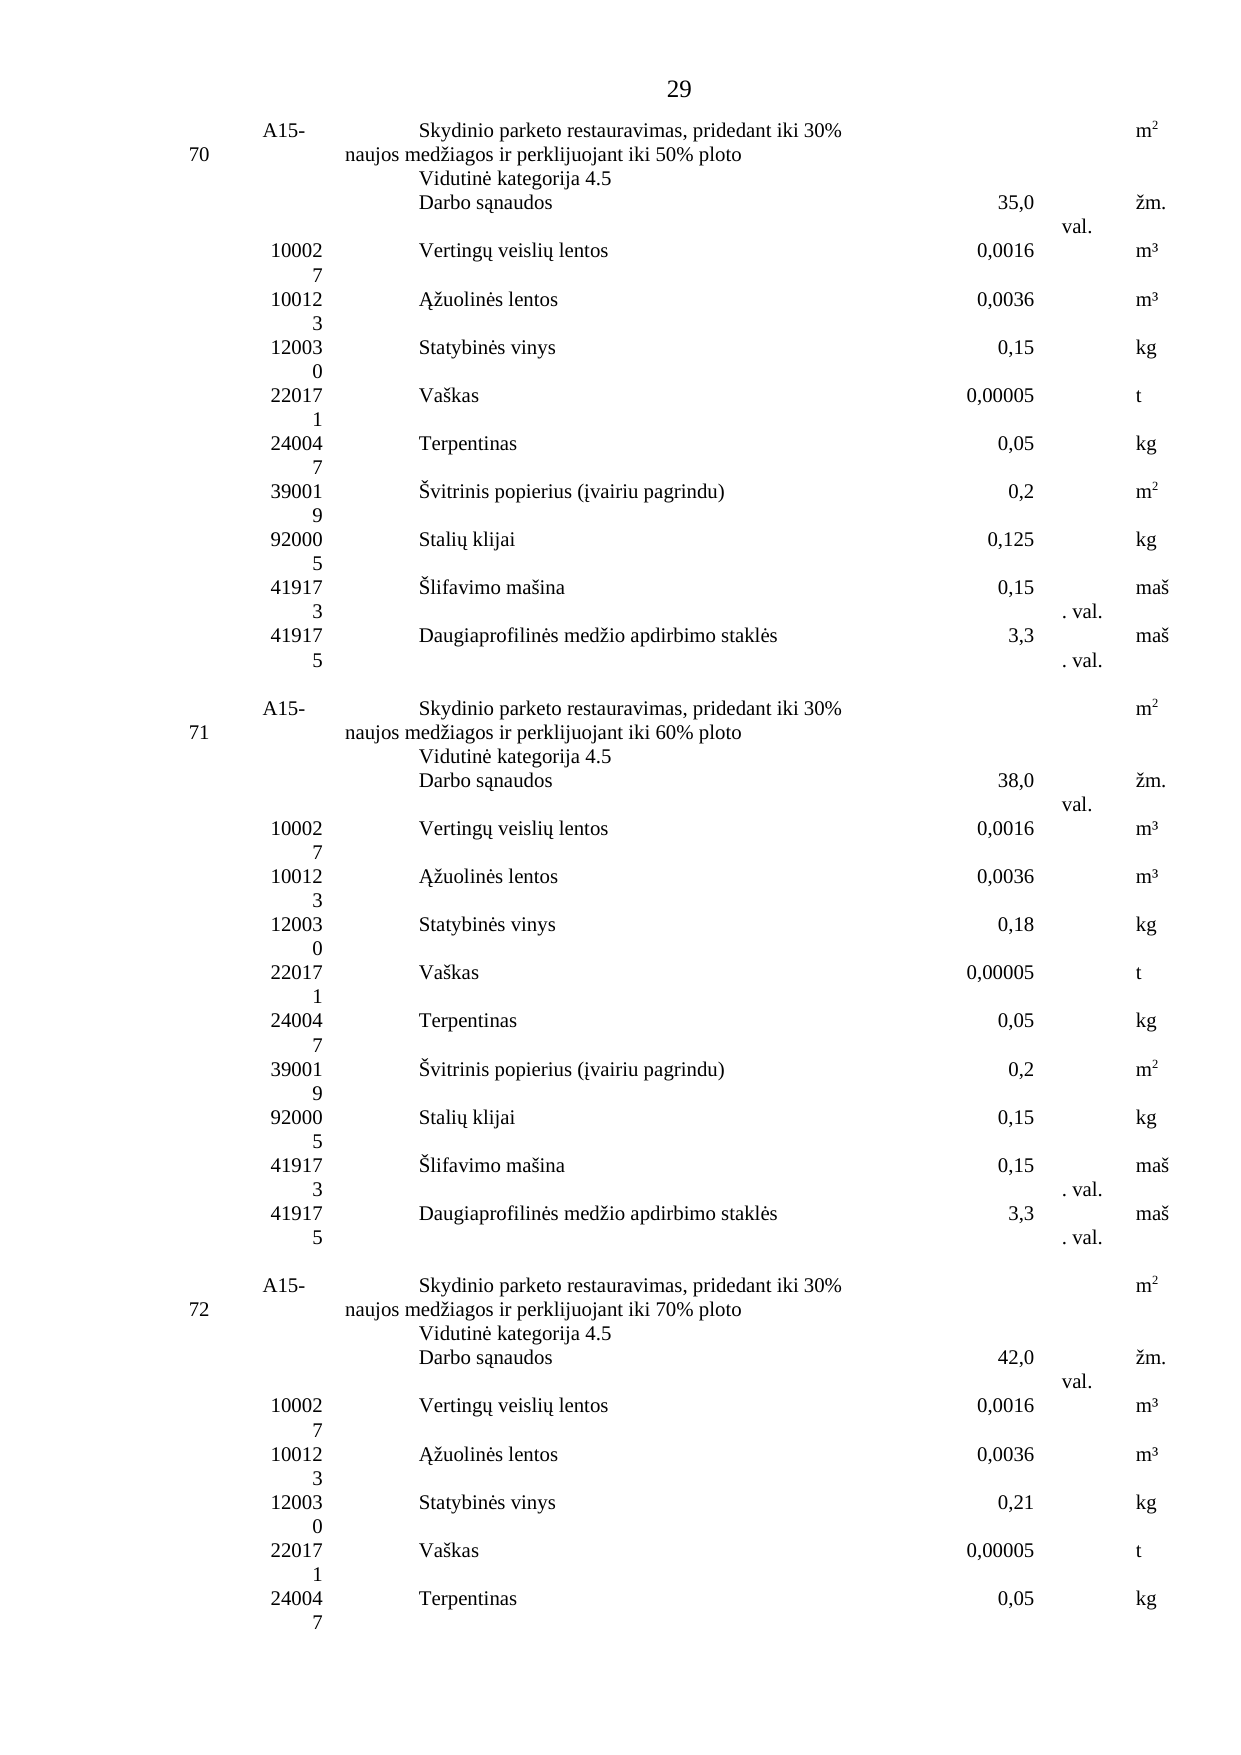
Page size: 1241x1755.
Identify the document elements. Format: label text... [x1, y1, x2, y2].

table_cell t [1050, 960, 1181, 1008]
table_cell Statybinės vinys [334, 335, 874, 383]
table_cell 0,05 [875, 1586, 1050, 1634]
table_cell Vaškas [334, 1538, 874, 1586]
table_cell 100123 [177, 1442, 334, 1490]
table_cell m³ [1050, 864, 1181, 912]
table_cell Vidutinė kategorija 4.5 [334, 1321, 874, 1345]
table_cell 240047 [177, 1009, 334, 1057]
table_cell Ąžuolinės lentos [334, 1442, 874, 1490]
table_cell kg [1050, 335, 1181, 383]
table_cell [875, 1321, 1050, 1345]
table_cell m³ [1050, 816, 1181, 864]
table_cell [875, 744, 1050, 768]
table_cell Vidutinė kategorija 4.5 [334, 744, 874, 768]
table_cell žm. val. [1050, 190, 1181, 238]
table_cell 240047 [177, 431, 334, 479]
table_cell 100027 [177, 816, 334, 864]
table_cell [1050, 1321, 1181, 1345]
table_cell 120030 [177, 912, 334, 960]
table_cell kg [1050, 431, 1181, 479]
table_cell [177, 166, 334, 190]
table_cell 0,15 [875, 1153, 1050, 1201]
table_cell 100123 [177, 287, 334, 335]
table_cell Terpentinas [334, 431, 874, 479]
table_cell Darbo sąnaudos [334, 768, 874, 816]
table_cell 100027 [177, 239, 334, 287]
table_cell [177, 744, 334, 768]
table_cell 920005 [177, 1105, 334, 1153]
table_cell [1050, 744, 1181, 768]
table_cell Darbo sąnaudos [334, 190, 874, 238]
table_cell 0,00005 [875, 383, 1050, 431]
table_cell 120030 [177, 335, 334, 383]
table_cell 390019 [177, 479, 334, 527]
table_cell [1050, 672, 1181, 696]
table_cell m2 [1050, 696, 1181, 744]
table_cell m2 [1050, 118, 1181, 166]
table_cell 419173 [177, 575, 334, 623]
table_cell 390019 [177, 1057, 334, 1105]
table_cell kg [1050, 1105, 1181, 1153]
table_cell 35,0 [875, 190, 1050, 238]
table_cell t [1050, 383, 1181, 431]
table_cell Terpentinas [334, 1586, 874, 1634]
table_cell 0,0016 [875, 816, 1050, 864]
table_cell [177, 1249, 334, 1273]
table_cell Stalių klijai [334, 1105, 874, 1153]
table_cell 0,125 [875, 527, 1050, 575]
table_cell 220171 [177, 383, 334, 431]
table_cell Vertingų veislių lentos [334, 816, 874, 864]
table_cell 38,0 [875, 768, 1050, 816]
table_cell 419173 [177, 1153, 334, 1201]
table_cell maš. val. [1050, 1201, 1181, 1249]
table_cell [177, 768, 334, 816]
table_cell 100123 [177, 864, 334, 912]
table_cell m2 [1050, 1057, 1181, 1105]
table_cell Vaškas [334, 960, 874, 1008]
table_cell [334, 1249, 874, 1273]
table_cell Terpentinas [334, 1009, 874, 1057]
table_cell maš. val. [1050, 575, 1181, 623]
table_cell [875, 672, 1050, 696]
table_cell žm. val. [1050, 1345, 1181, 1393]
table_cell A15-70 [177, 118, 334, 166]
table_cell 120030 [177, 1490, 334, 1538]
table_cell Statybinės vinys [334, 1490, 874, 1538]
table_cell [875, 118, 1050, 166]
table_cell [875, 1249, 1050, 1273]
table_cell [1050, 166, 1181, 190]
table_cell [1050, 1249, 1181, 1273]
table_cell m³ [1050, 239, 1181, 287]
table_cell 0,05 [875, 1009, 1050, 1057]
table_cell maš. val. [1050, 1153, 1181, 1201]
table_cell 0,21 [875, 1490, 1050, 1538]
table_cell 3,3 [875, 624, 1050, 672]
table_cell 0,15 [875, 575, 1050, 623]
table_cell [177, 190, 334, 238]
table_cell t [1050, 1538, 1181, 1586]
table_cell [177, 672, 334, 696]
table_cell 3,3 [875, 1201, 1050, 1249]
table_cell Daugiaprofilinės medžio apdirbimo staklės [334, 624, 874, 672]
table_cell [177, 1321, 334, 1345]
table_cell A15-72 [177, 1273, 334, 1321]
table_cell 0,15 [875, 335, 1050, 383]
table_cell Vertingų veislių lentos [334, 239, 874, 287]
table_cell [875, 696, 1050, 744]
table_cell Vertingų veislių lentos [334, 1394, 874, 1442]
table_cell Skydinio parketo restauravimas, pridedant iki 30% naujos medžiagos ir perklijuojant iki 50% ploto [334, 118, 874, 166]
table_cell A15-71 [177, 696, 334, 744]
table_cell m2 [1050, 479, 1181, 527]
table_cell Švitrinis popierius (įvairiu pagrindu) [334, 1057, 874, 1105]
table_cell 100027 [177, 1394, 334, 1442]
table_cell 0,00005 [875, 1538, 1050, 1586]
table_cell 0,15 [875, 1105, 1050, 1153]
table_cell m³ [1050, 1394, 1181, 1442]
table_cell kg [1050, 527, 1181, 575]
table_cell žm. val. [1050, 768, 1181, 816]
table_cell m2 [1050, 1273, 1181, 1321]
table_cell Ąžuolinės lentos [334, 864, 874, 912]
table_cell Šlifavimo mašina [334, 575, 874, 623]
table_cell 0,0036 [875, 287, 1050, 335]
table_cell 0,2 [875, 479, 1050, 527]
table_cell 0,0016 [875, 239, 1050, 287]
table_cell 0,0036 [875, 864, 1050, 912]
table_cell Skydinio parketo restauravimas, pridedant iki 30% naujos medžiagos ir perklijuojant iki 70% ploto [334, 1273, 874, 1321]
table_cell kg [1050, 1586, 1181, 1634]
table_cell [334, 672, 874, 696]
table_cell [875, 166, 1050, 190]
table_cell kg [1050, 1490, 1181, 1538]
table_cell 419175 [177, 1201, 334, 1249]
table_cell Vidutinė kategorija 4.5 [334, 166, 874, 190]
table_cell 0,0036 [875, 1442, 1050, 1490]
table_cell kg [1050, 912, 1181, 960]
table_cell Šlifavimo mašina [334, 1153, 874, 1201]
table_cell 0,05 [875, 431, 1050, 479]
table_cell 220171 [177, 960, 334, 1008]
table_cell 220171 [177, 1538, 334, 1586]
table_cell 920005 [177, 527, 334, 575]
table_cell 0,2 [875, 1057, 1050, 1105]
table_cell m³ [1050, 1442, 1181, 1490]
table_cell Stalių klijai [334, 527, 874, 575]
table_cell m³ [1050, 287, 1181, 335]
table_cell 419175 [177, 624, 334, 672]
table_cell Skydinio parketo restauravimas, pridedant iki 30% naujos medžiagos ir perklijuojant iki 60% ploto [334, 696, 874, 744]
table_cell 42,0 [875, 1345, 1050, 1393]
table_cell 240047 [177, 1586, 334, 1634]
table_cell 0,18 [875, 912, 1050, 960]
table_cell 0,0016 [875, 1394, 1050, 1442]
table_cell maš. val. [1050, 624, 1181, 672]
table_cell Vaškas [334, 383, 874, 431]
table_cell Darbo sąnaudos [334, 1345, 874, 1393]
table_cell Statybinės vinys [334, 912, 874, 960]
table_cell [177, 1345, 334, 1393]
table_cell [875, 1273, 1050, 1321]
table_cell Daugiaprofilinės medžio apdirbimo staklės [334, 1201, 874, 1249]
table_cell Švitrinis popierius (įvairiu pagrindu) [334, 479, 874, 527]
table_cell kg [1050, 1009, 1181, 1057]
table_cell 0,00005 [875, 960, 1050, 1008]
table_cell Ąžuolinės lentos [334, 287, 874, 335]
